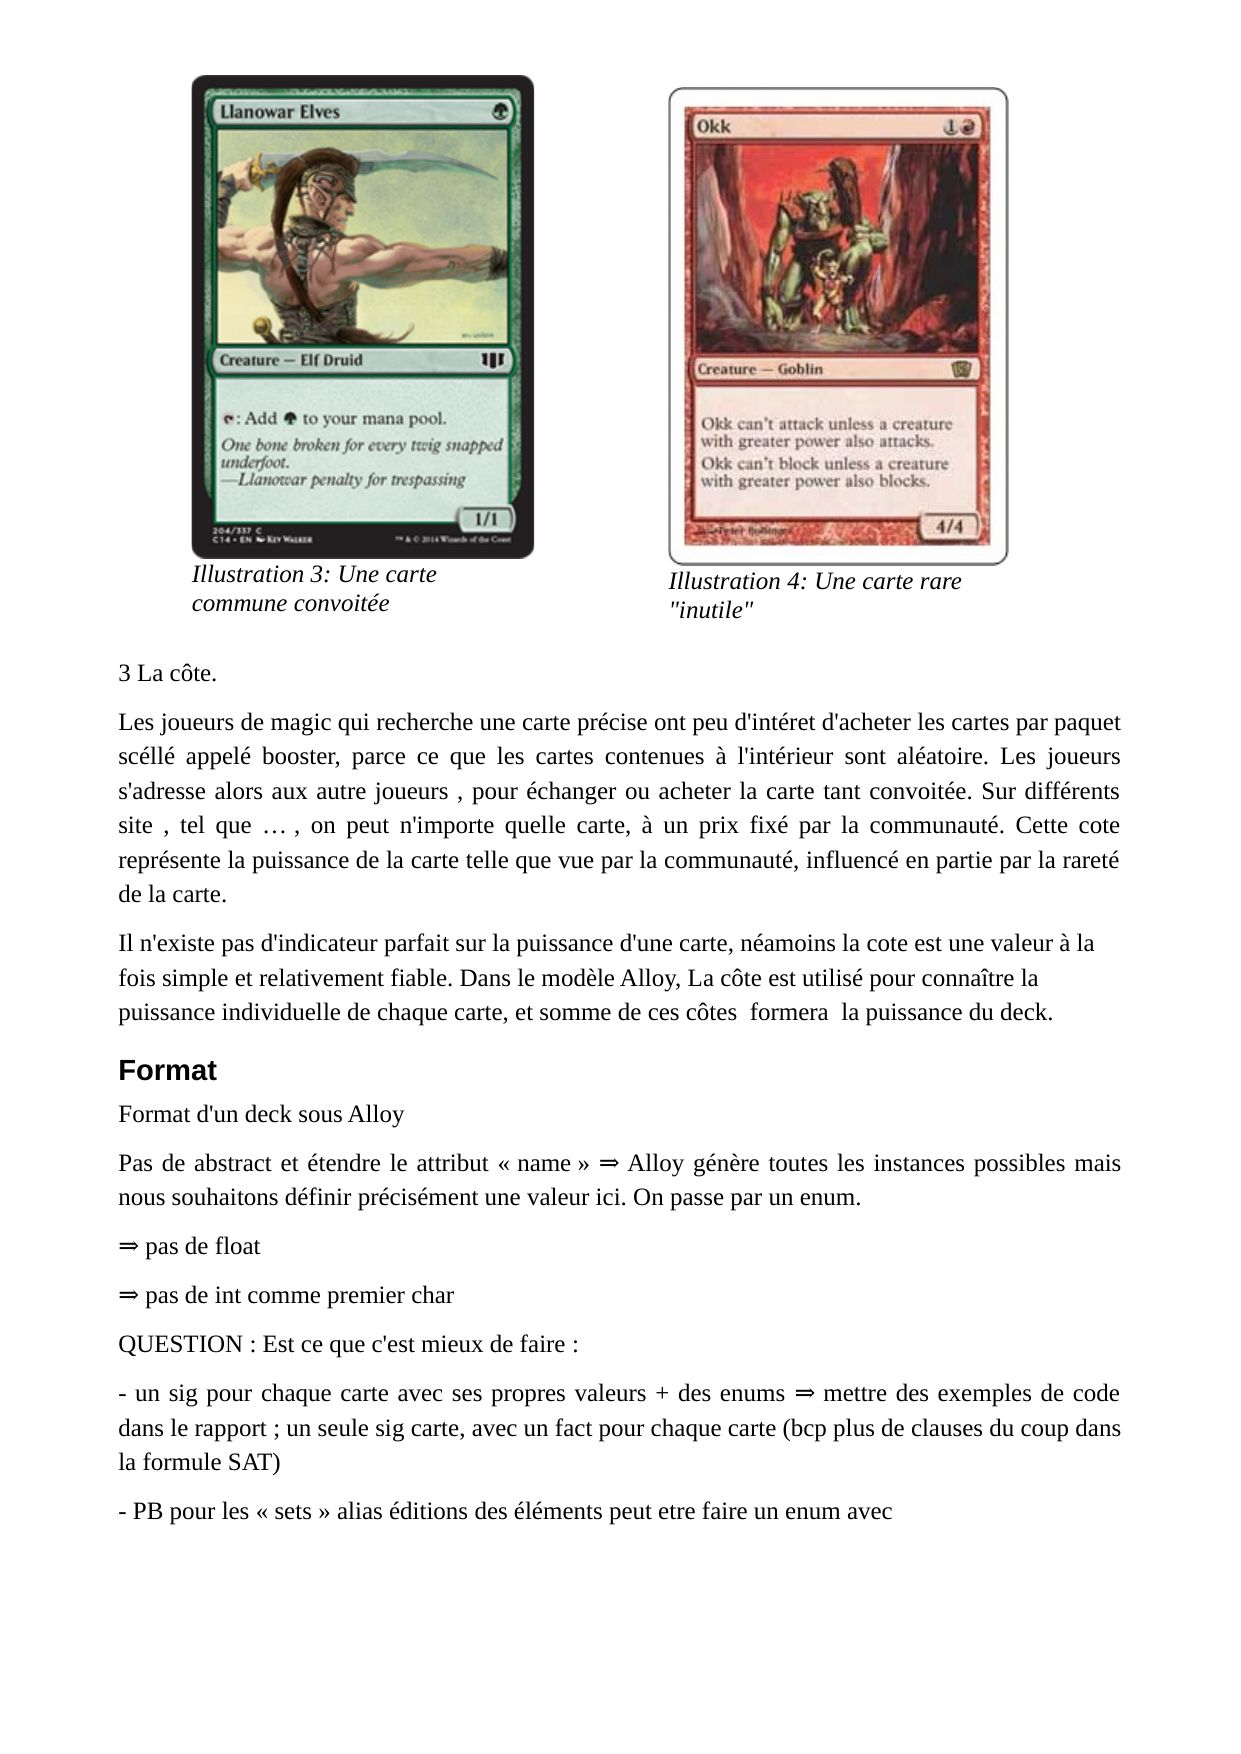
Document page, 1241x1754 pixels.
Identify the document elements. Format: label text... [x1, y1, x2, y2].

text - un sig pour chaque carte avec ses propres valeurs + des enums ⇒ mettre des exemples de code dans le rapport ; un seule sig carte, avec un fact pour chaque carte (bcp plus de clauses du coup dans la formule SAT) [118, 1378, 1122, 1476]
text Illustration 3: Une carte commune convoitée [192, 559, 534, 616]
picture [191, 75, 535, 559]
text - PB pour les « sets » alias éditions des éléments peut etre faire un enum avec [118, 1496, 1122, 1525]
text Format d'un deck sous Alloy [118, 1099, 1122, 1127]
text ⇒ pas de float [118, 1231, 1122, 1260]
text ⇒ pas de int comme premier char [118, 1280, 1122, 1309]
picture [668, 87, 1009, 566]
text Il n'existe pas d'indicateur parfait sur la puissance d'une carte, néamoins la cote est une valeur à la fois simple et relativement fiable. Dans le modèle Alloy, La côte est utilisé pour connaître la puissance individuelle de chaque carte, et somme de ces côtes formera la puissance du deck. [118, 928, 1122, 1026]
text Les joueurs de magic qui recherche une carte précise ont peu d'intéret d'acheter les cartes par paquet scéllé appelé booster, parce ce que les cartes contenues à l'intérieur sont aléatoire. Les joueurs s'adresse alors aux autre joueurs , pour échanger ou acheter la carte tant convoitée. Sur différents site , tel que … , on peut n'importe quelle carte, à un prix fixé par la communauté. Cette cote représente la puissance de la carte telle que vue par la communauté, influencé en partie par la rareté de la carte. [118, 707, 1122, 908]
text Illustration 4: Une carte rare "inutile" [668, 566, 1009, 623]
subtitle Format [118, 1053, 1122, 1086]
text 3 La côte. [118, 658, 1122, 687]
text Pas de abstract et étendre le attribut « name » ⇒ Alloy génère toutes les instances possibles mais nous souhaitons définir précisément une valeur ici. On passe par un enum. [118, 1148, 1122, 1211]
text QUESTION : Est ce que c'est mieux de faire : [118, 1329, 1122, 1358]
